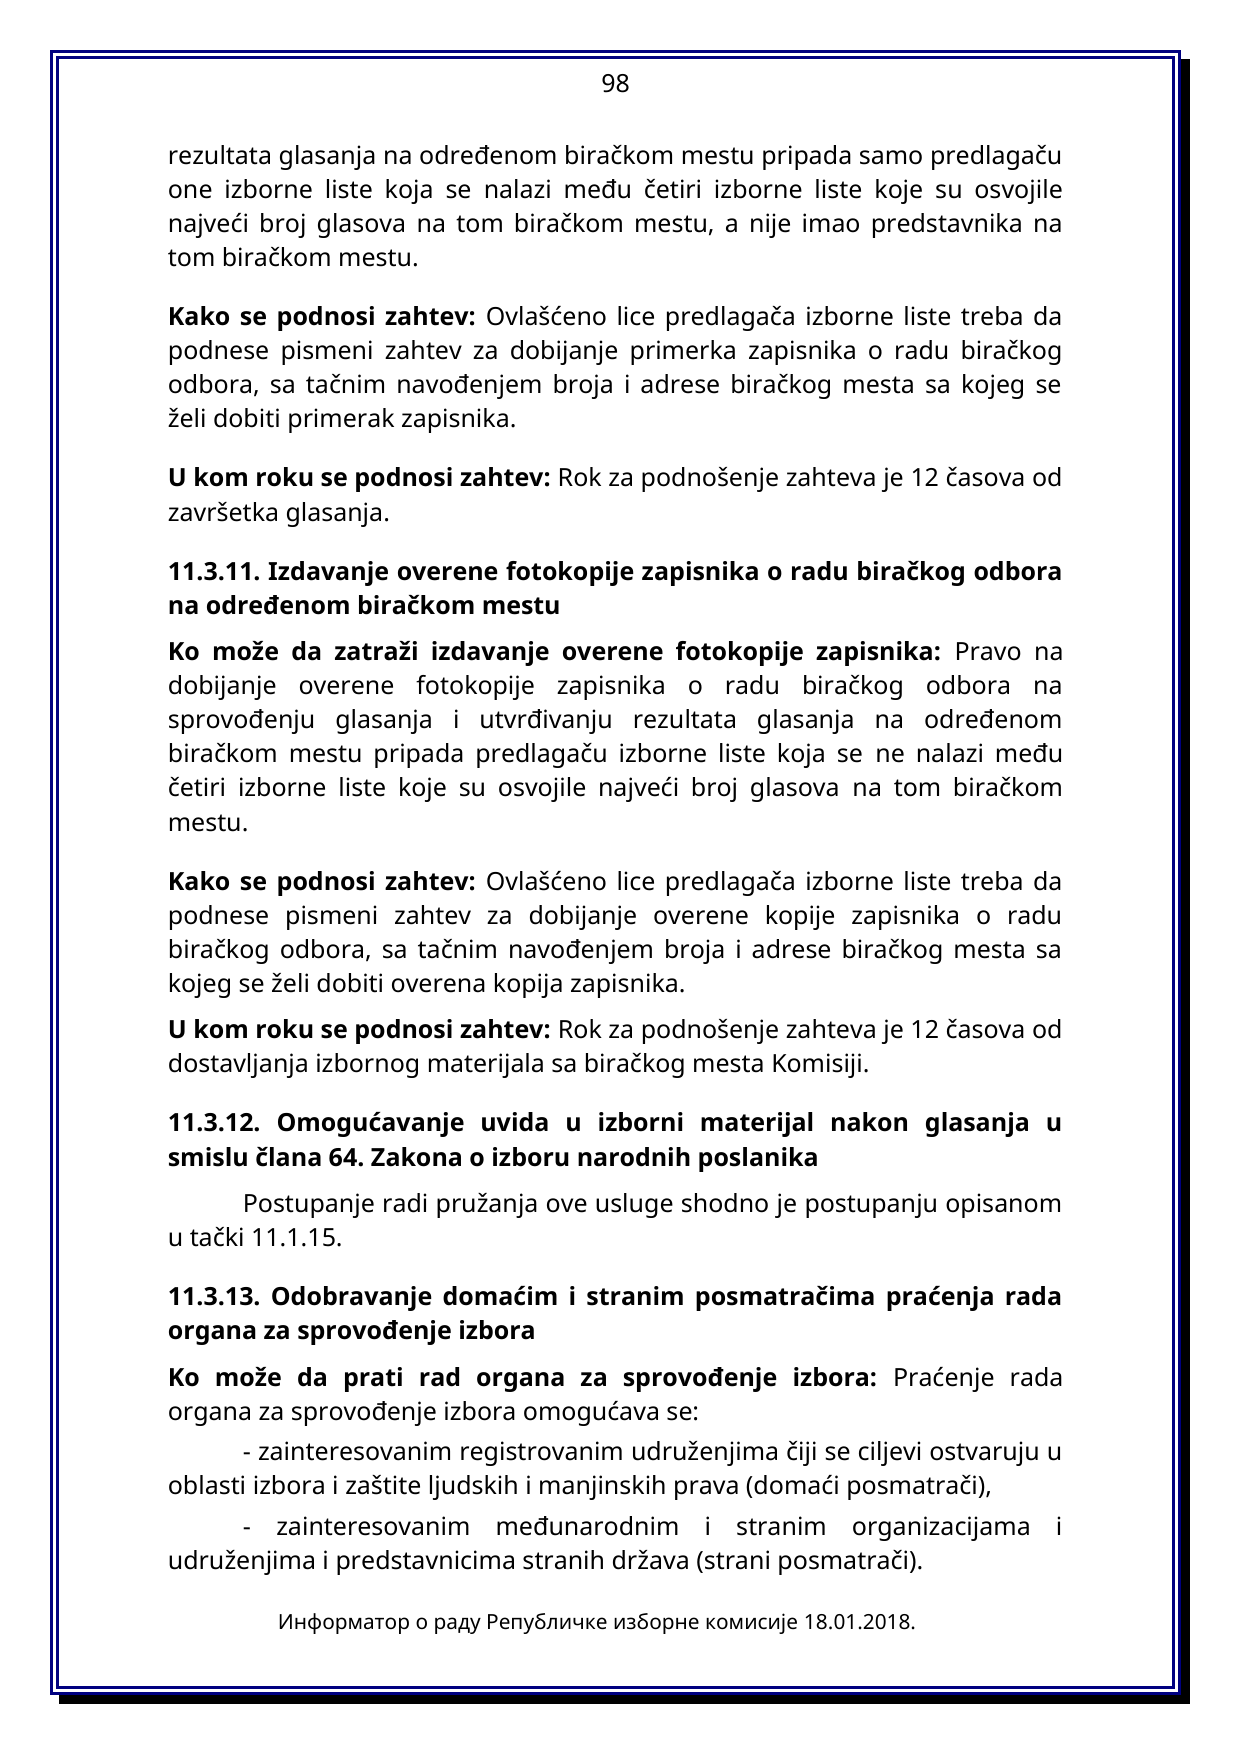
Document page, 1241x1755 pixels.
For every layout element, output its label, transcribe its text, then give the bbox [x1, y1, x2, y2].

text Ko može da prati rad organa za sprovođenje izbora: Praćenje rada organa za sprovođenje izbora omogućava se: [168, 1359, 1063, 1428]
subtitle 11.3.11. Izdavanje overene fotokopije zapisnika o radu biračkog odbora na određenom biračkom mestu [168, 553, 1063, 621]
text rezultata glasanja na određenom biračkom mestu pripada samo predlagaču one izborne liste koja se nalazi među četiri izborne liste koje su osvojile najveći broj glasova na tom biračkom mestu, a nije imao predstavnika na tom biračkom mestu. [168, 138, 1063, 274]
subtitle 11.3.12. Omogućavanje uvida u izborni materijal nakon glasanja u smislu člana 64. Zakona o izboru narodnih poslanika [168, 1105, 1063, 1173]
text - zainteresovanim registrovanim udruženjima čiji se ciljevi ostvaruju u oblasti izbora i zaštite ljudskih i manjinskih prava (domaći posmatrači), [168, 1434, 1063, 1502]
subtitle 11.3.13. Odobravanje domaćim i stranim posmatračima praćenja rada organa za sprovođenje izbora [168, 1279, 1063, 1347]
text U kom roku se podnosi zahtev: Rok za podnošenje zahteva je 12 časova od dostavljanja izbornog materijala sa biračkog mesta Komisiji. [168, 1012, 1063, 1080]
text Kako se podnosi zahtev: Ovlašćeno lice predlagača izborne liste treba da podnese pismeni zahtev za dobijanje overene kopije zapisnika o radu biračkog odbora, sa tačnim navođenjem broja i adrese biračkog mesta sa kojeg se želi dobiti overena kopija zapisnika. [168, 863, 1063, 999]
text Postupanje radi pružanja ove usluge shodno je postupanju opisanom u tački 11.1.15. [168, 1186, 1063, 1254]
text Kako se podnosi zahtev: Ovlašćeno lice predlagača izborne liste treba da podnese pismeni zahtev za dobijanje primerka zapisnika o radu biračkog odbora, sa tačnim navođenjem broja i adrese biračkog mesta sa kojeg se želi dobiti primerak zapisnika. [168, 299, 1063, 435]
text - zainteresovanim međunarodnim i stranim organizacijama i udruženjima i predstavnicima stranih država (strani posmatrači). [168, 1508, 1063, 1576]
text U kom roku se podnosi zahtev: Rok za podnošenje zahteva je 12 časova od završetka glasanja. [168, 460, 1063, 528]
text Ko može da zatraži izdavanje overene fotokopije zapisnika: Pravo na dobijanje overene fotokopije zapisnika o radu biračkog odbora na sprovođenju glasanja i utvrđivanju rezultata glasanja na određenom biračkom mestu pripada predlagaču izborne liste koja se ne nalazi među četiri izborne liste koje su osvojile najveći broj glasova na tom biračkom mestu. [168, 634, 1063, 838]
